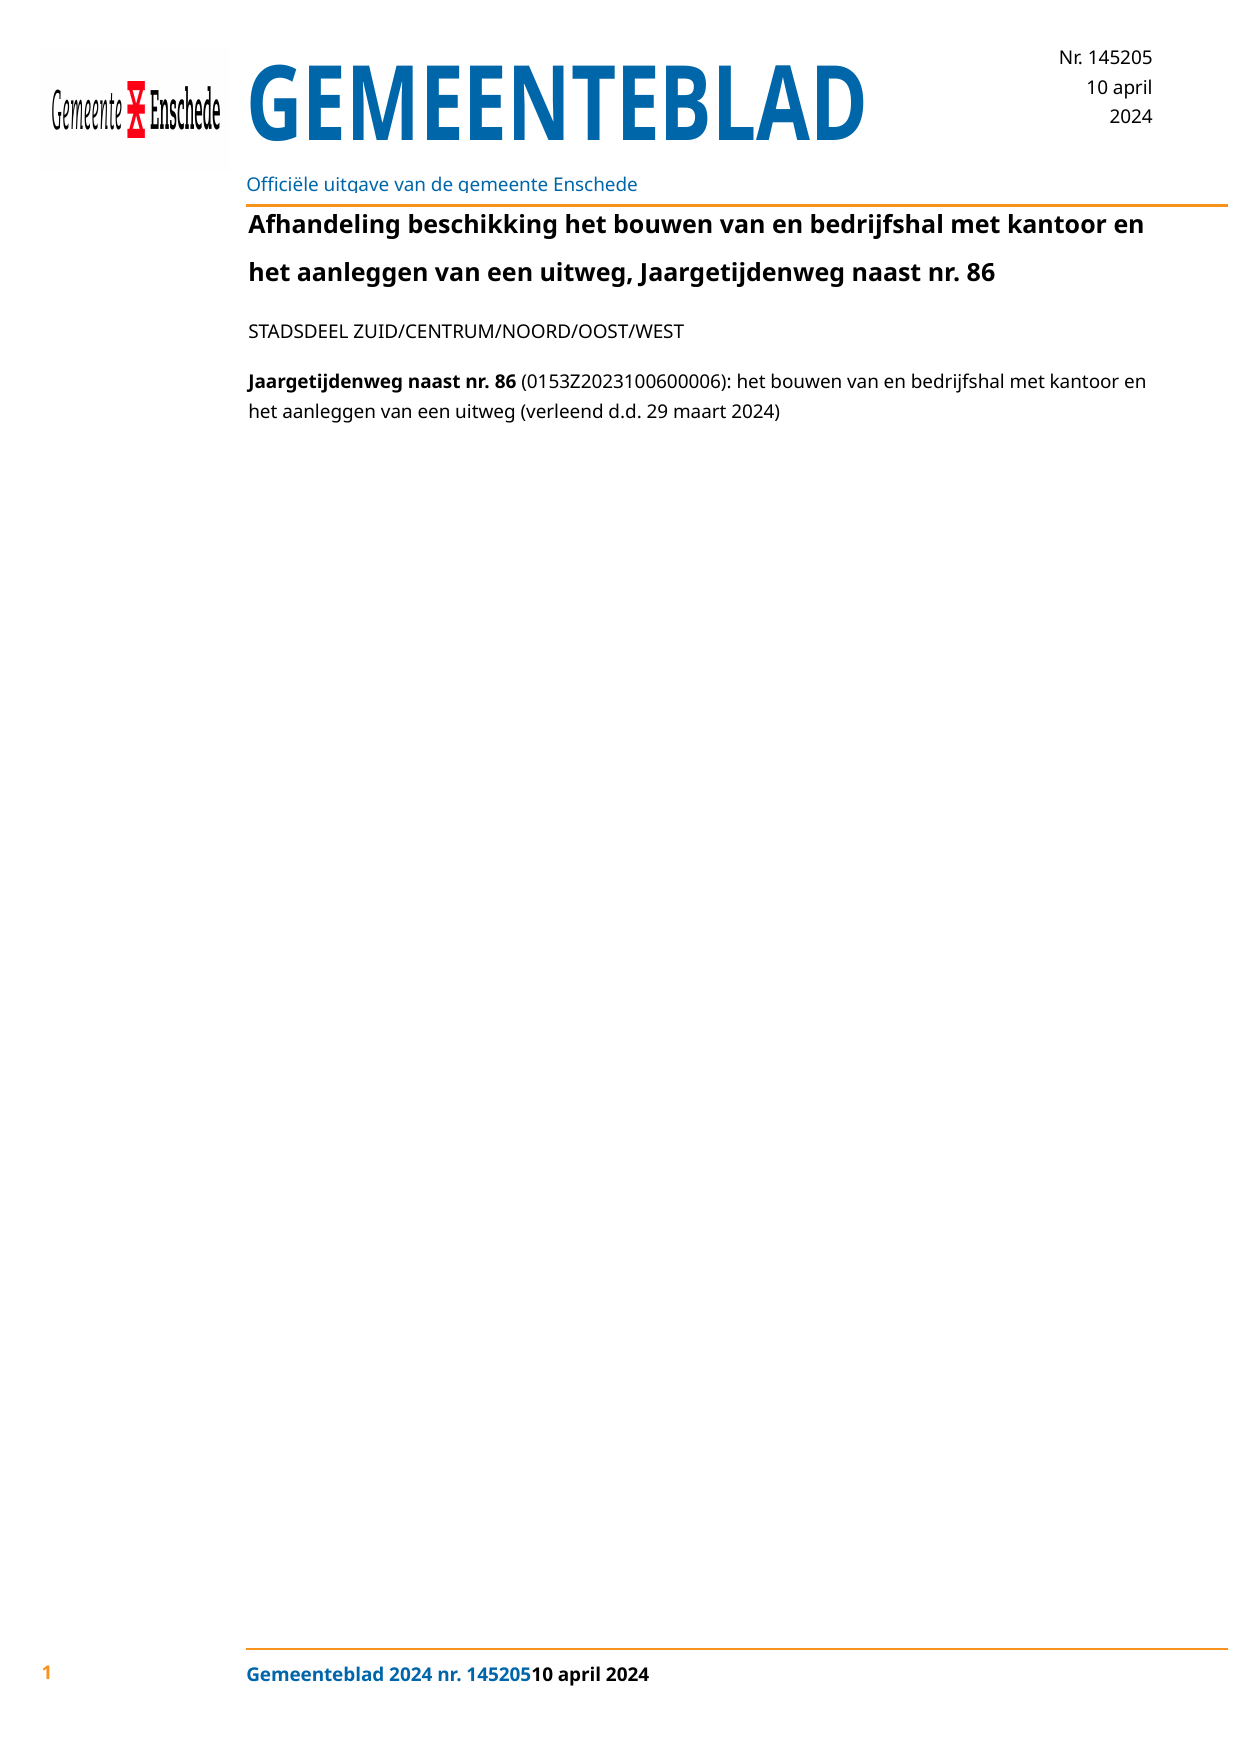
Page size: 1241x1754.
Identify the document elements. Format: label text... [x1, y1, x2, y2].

picture [41, 47, 231, 172]
text Jaargetijdenweg naast nr. 86 (0153Z2023100600006): het bouwen van en bedrijfshal met kantoor en het aanleggen van een uitweg (verleend d.d. 29 maart 2024) [248, 368, 1152, 424]
text Afhandeling beschikking het bouwen van en bedrijfshal met kantoor en het aanleggen van een uitweg, Jaargetijdenweg naast nr. 86 [248, 207, 1152, 288]
text STADSDEEL ZUID/CENTRUM/NOORD/OOST/WEST [248, 318, 1152, 344]
